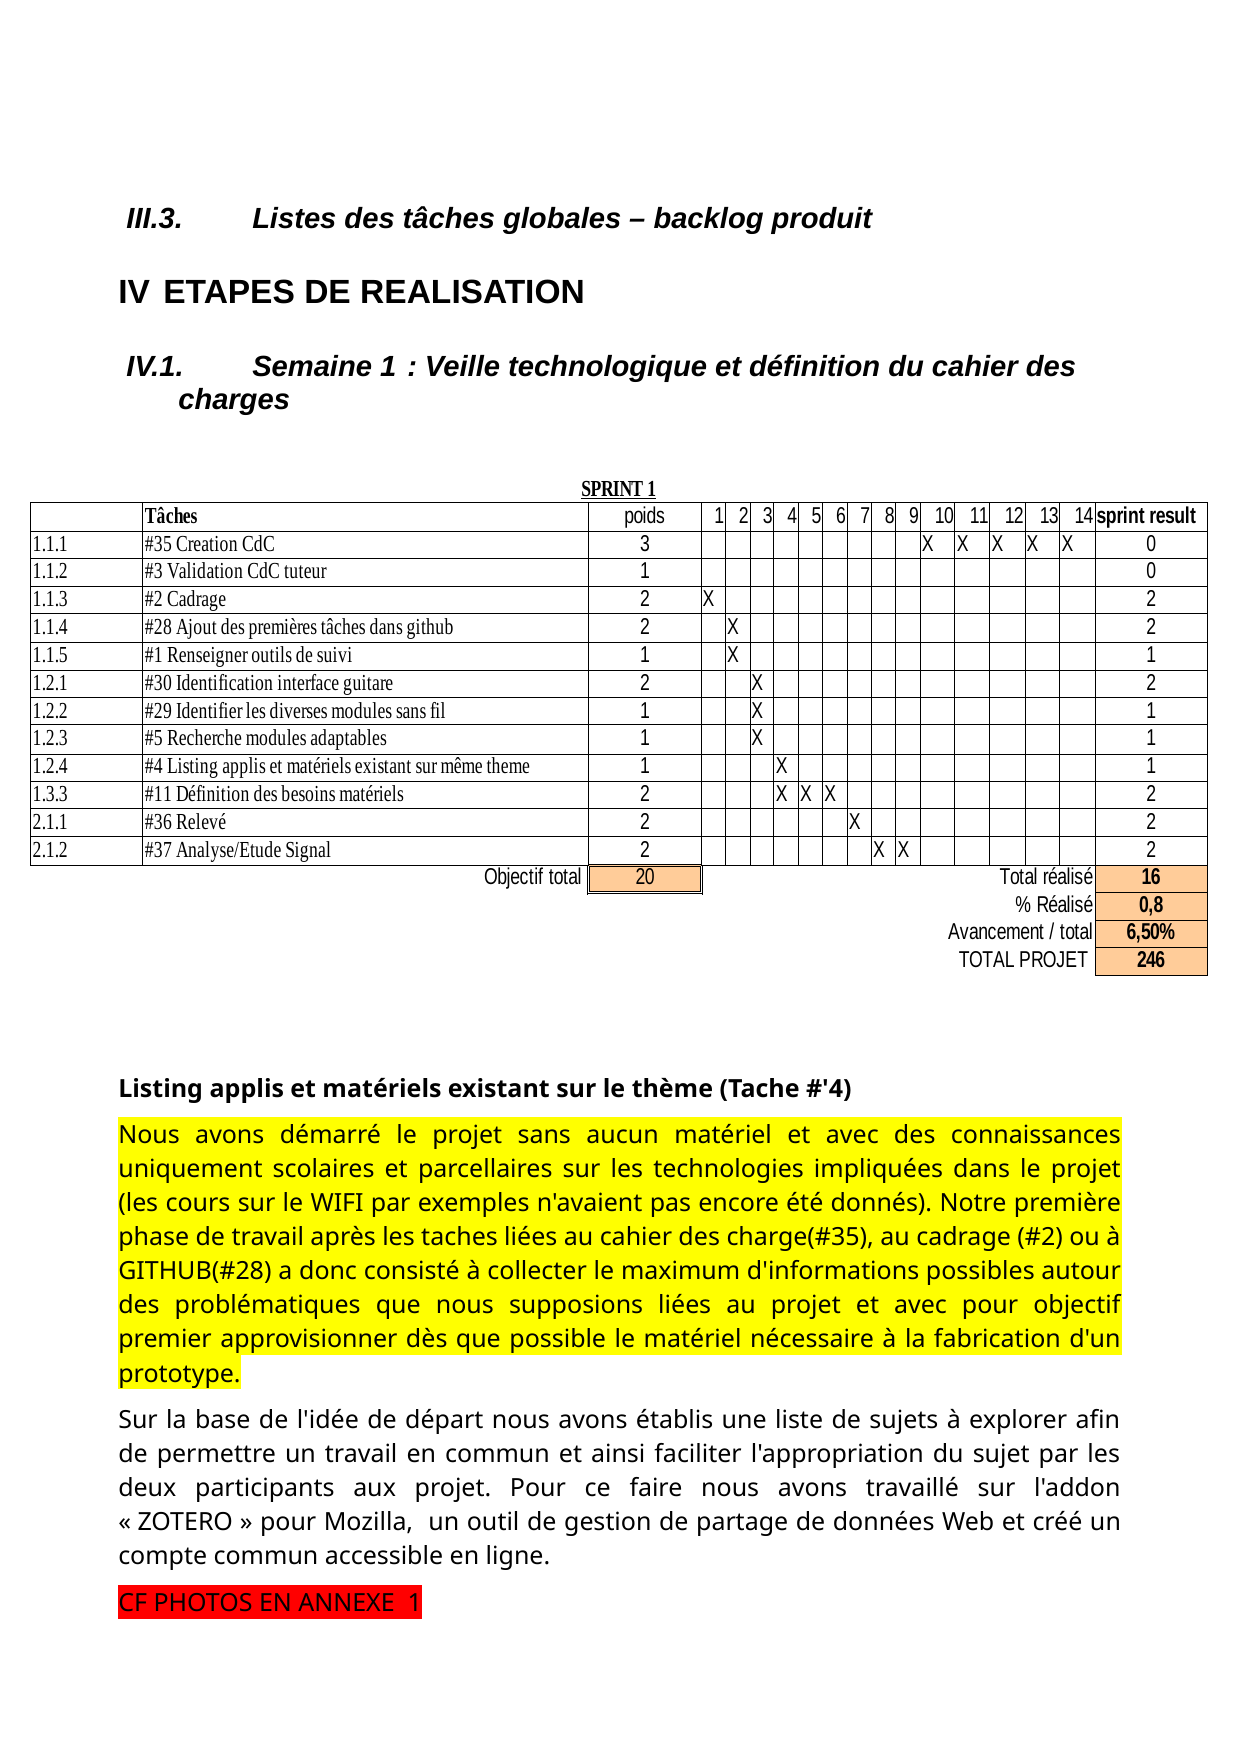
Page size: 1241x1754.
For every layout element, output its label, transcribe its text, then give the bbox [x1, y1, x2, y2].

text Sur la base de l'idée de départ nous avons établis une liste de sujets à explorer afin de permettre un travail en commun et ainsi faciliter l'appropriation du sujet par les deux participants aux projet. Pour ce faire nous avons travaillé sur l'addon « ZOTERO » pour Mozilla, un outil de gestion de partage de données Web et créé un compte commun accessible en ligne. [118, 1402, 1122, 1572]
text Listing applis et matériels existant sur le thème (Tache #'4) [118, 1070, 1122, 1104]
text Nous avons démarré le projet sans aucun matériel et avec des connaissances uniquement scolaires et parcellaires sur les technologies impliquées dans le projet (les cours sur le WIFI par exemples n'avaient pas encore été donnés). Notre première phase de travail après les taches liées au cahier des charge(#35), au cadrage (#2) ou à GITHUB(#28) a donc consisté à collecter le maximum d'informations possibles autour des problématiques que nous supposions liées au projet et avec pour objectif premier approvisionner dès que possible le matériel nécessaire à la fabrication d'un prototype. [118, 1117, 1122, 1389]
text CF PHOTOS EN ANNEXE 1 [118, 1584, 1122, 1619]
subtitle ETAPES DE REALISATION [118, 272, 1122, 311]
subtitle Listes des tâches globales – backlog produit [118, 201, 1122, 235]
subtitle Semaine 1 : Veille technologique et définition du cahier des charges [118, 348, 1122, 416]
